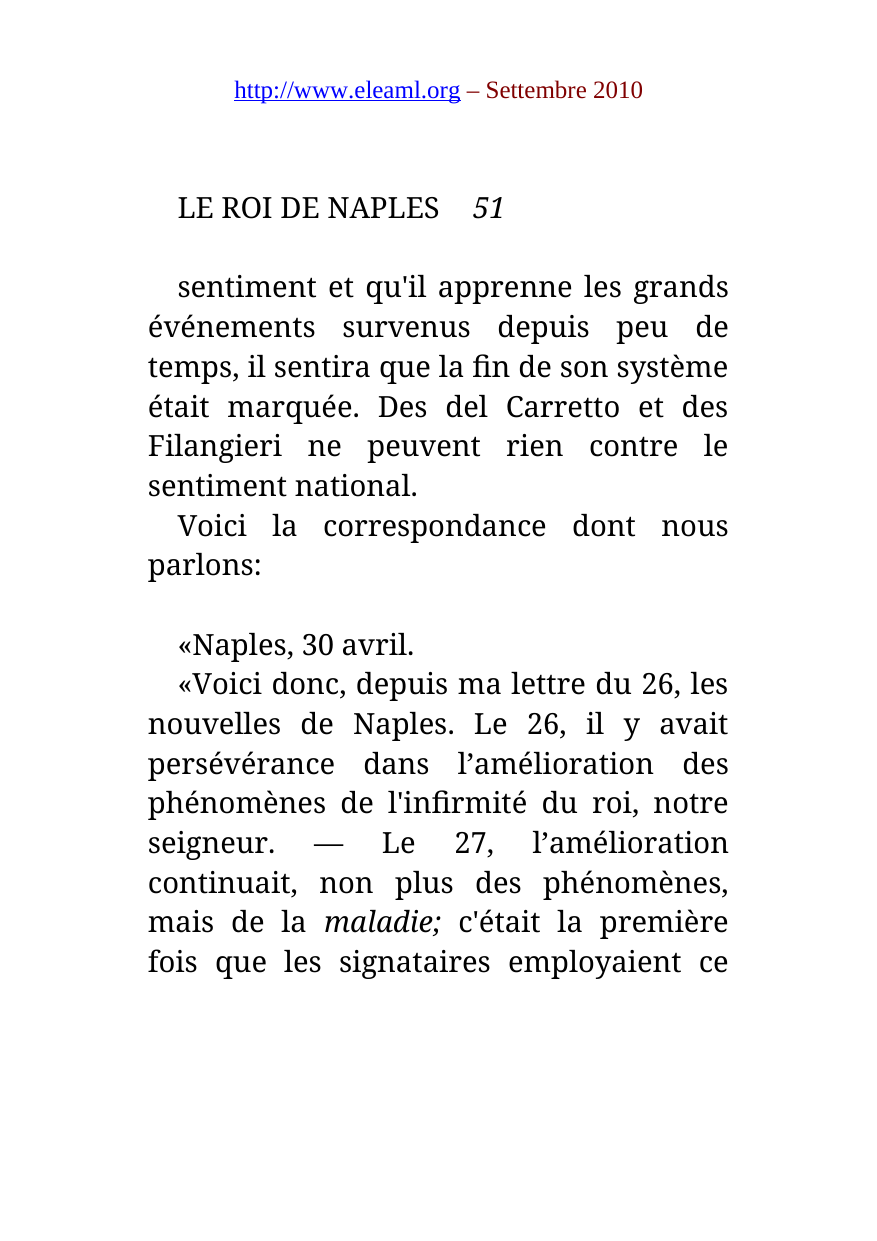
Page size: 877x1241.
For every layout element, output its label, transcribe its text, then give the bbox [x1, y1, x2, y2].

text Voici la correspondance dont nous parlons: [148, 505, 729, 584]
text sentiment et qu'il apprenne les grands événements survenus depuis peu de temps, il sentira que la fin de son système était marquée. Des del Carretto et des Filangieri ne peuvent rien contre le sentiment national. [148, 267, 729, 505]
text LE ROI DE NAPLES 51 [148, 187, 729, 227]
text «Voici donc, depuis ma lettre du 26, les nouvelles de Naples. Le 26, il y avait persévérance dans l’amélioration des phénomènes de l'infirmité du roi, notre seigneur. — Le 27, l’amélioration continuait, non plus des phénomènes, mais de la maladie; c'était la première fois que les signataires employaient ce [148, 664, 729, 981]
text «Naples, 30 avril. [148, 624, 729, 664]
